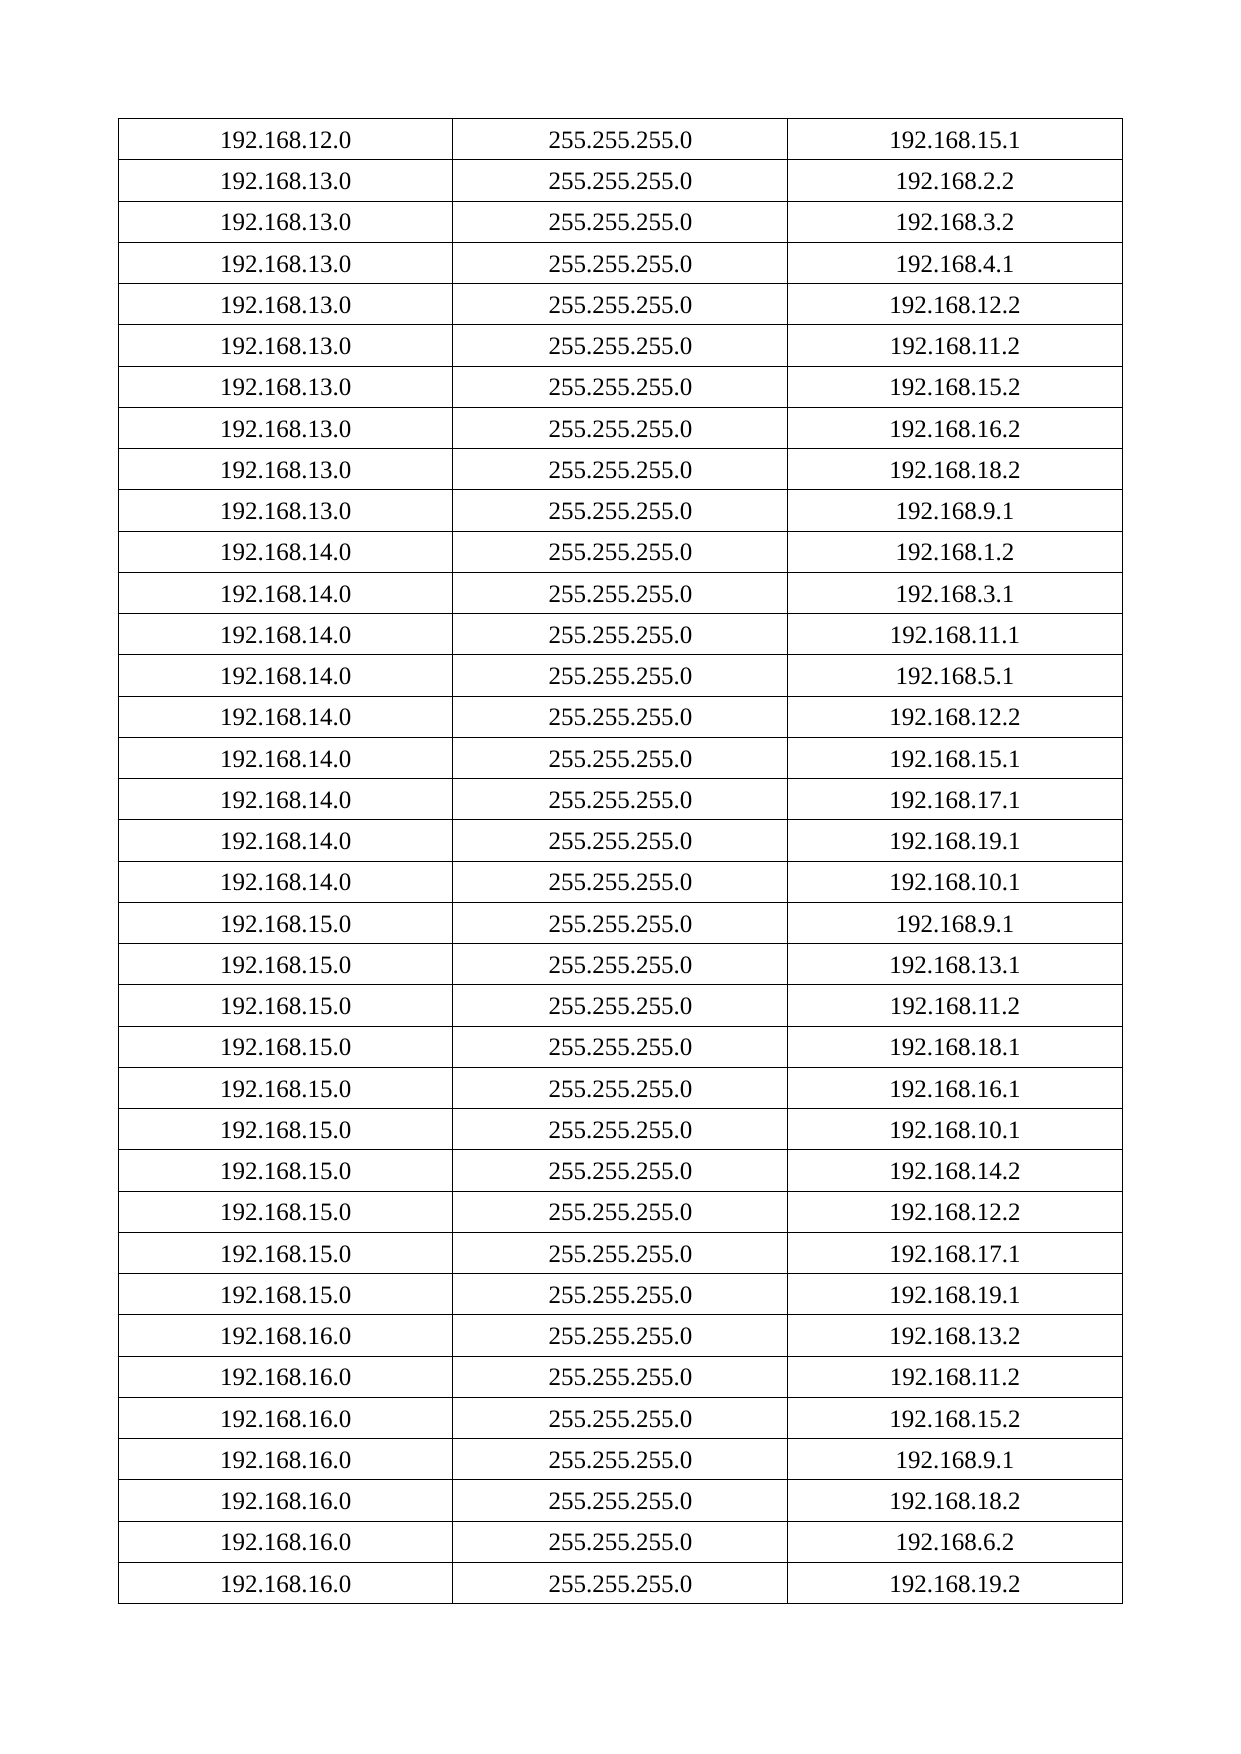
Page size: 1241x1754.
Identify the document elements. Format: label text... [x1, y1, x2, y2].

table_cell 192.168.13.0 [119, 325, 452, 366]
table_cell 192.168.11.1 [788, 614, 1122, 654]
table_cell 192.168.6.2 [788, 1522, 1122, 1562]
table_cell 192.168.15.0 [119, 944, 452, 984]
table_cell 255.255.255.0 [453, 1192, 787, 1232]
table_cell 192.168.2.2 [788, 160, 1122, 201]
table_cell 192.168.15.2 [788, 367, 1122, 407]
table_cell 255.255.255.0 [453, 820, 787, 861]
table_cell 192.168.14.0 [119, 573, 452, 613]
table_cell 192.168.13.2 [788, 1315, 1122, 1356]
table_cell 255.255.255.0 [453, 573, 787, 613]
table_cell 192.168.13.0 [119, 243, 452, 283]
table_cell 255.255.255.0 [453, 243, 787, 283]
table_cell 192.168.13.0 [119, 160, 452, 201]
table_cell 192.168.19.1 [788, 820, 1122, 861]
table_cell 255.255.255.0 [453, 1068, 787, 1108]
table_cell 255.255.255.0 [453, 1439, 787, 1479]
table_cell 192.168.13.0 [119, 202, 452, 242]
table_cell 255.255.255.0 [453, 367, 787, 407]
table_cell 255.255.255.0 [453, 903, 787, 943]
table_cell 255.255.255.0 [453, 738, 787, 778]
table_cell 192.168.16.0 [119, 1398, 452, 1438]
table_cell 255.255.255.0 [453, 614, 787, 654]
table_cell 192.168.3.2 [788, 202, 1122, 242]
table_cell 192.168.12.0 [119, 119, 452, 159]
table_cell 255.255.255.0 [453, 779, 787, 819]
table_cell 192.168.14.0 [119, 862, 452, 902]
table_cell 255.255.255.0 [453, 1150, 787, 1191]
table_cell 255.255.255.0 [453, 325, 787, 366]
table_cell 192.168.13.0 [119, 490, 452, 531]
table_cell 192.168.10.1 [788, 1109, 1122, 1149]
table_cell 255.255.255.0 [453, 532, 787, 572]
table_cell 255.255.255.0 [453, 160, 787, 201]
table_cell 192.168.9.1 [788, 490, 1122, 531]
table_cell 255.255.255.0 [453, 1027, 787, 1067]
table_cell 192.168.16.0 [119, 1357, 452, 1397]
table_cell 192.168.14.0 [119, 655, 452, 696]
table_cell 255.255.255.0 [453, 1357, 787, 1397]
table_cell 192.168.19.1 [788, 1274, 1122, 1314]
table_cell 192.168.14.0 [119, 614, 452, 654]
table_cell 192.168.9.1 [788, 1439, 1122, 1479]
table_cell 192.168.9.1 [788, 903, 1122, 943]
table_cell 192.168.15.0 [119, 1192, 452, 1232]
table_cell 192.168.16.0 [119, 1480, 452, 1521]
table_cell 255.255.255.0 [453, 202, 787, 242]
table_cell 192.168.19.2 [788, 1563, 1122, 1603]
table_cell 192.168.13.0 [119, 408, 452, 448]
table_cell 255.255.255.0 [453, 862, 787, 902]
table_cell 192.168.18.2 [788, 1480, 1122, 1521]
table_cell 192.168.14.0 [119, 738, 452, 778]
table_cell 192.168.16.0 [119, 1439, 452, 1479]
table_cell 192.168.17.1 [788, 1233, 1122, 1273]
table_cell 255.255.255.0 [453, 1109, 787, 1149]
table_cell 192.168.13.0 [119, 449, 452, 489]
table_cell 192.168.3.1 [788, 573, 1122, 613]
table_cell 192.168.14.0 [119, 820, 452, 861]
table_cell 192.168.15.1 [788, 119, 1122, 159]
table_cell 192.168.5.1 [788, 655, 1122, 696]
table_cell 192.168.16.2 [788, 408, 1122, 448]
table_cell 255.255.255.0 [453, 119, 787, 159]
table_cell 192.168.15.0 [119, 1068, 452, 1108]
table_cell 192.168.14.0 [119, 779, 452, 819]
table_cell 255.255.255.0 [453, 944, 787, 984]
table_cell 192.168.11.2 [788, 1357, 1122, 1397]
table_cell 192.168.15.1 [788, 738, 1122, 778]
table_cell 192.168.13.1 [788, 944, 1122, 984]
table_cell 192.168.12.2 [788, 1192, 1122, 1232]
table_cell 192.168.16.0 [119, 1563, 452, 1603]
table_cell 255.255.255.0 [453, 1522, 787, 1562]
table_cell 255.255.255.0 [453, 449, 787, 489]
table_cell 192.168.10.1 [788, 862, 1122, 902]
table_cell 192.168.15.0 [119, 985, 452, 1026]
table_cell 255.255.255.0 [453, 1233, 787, 1273]
table_cell 192.168.11.2 [788, 325, 1122, 366]
table_cell 192.168.14.0 [119, 697, 452, 737]
table_cell 192.168.16.0 [119, 1522, 452, 1562]
table_cell 255.255.255.0 [453, 1315, 787, 1356]
table_cell 192.168.15.0 [119, 1109, 452, 1149]
table_cell 192.168.13.0 [119, 367, 452, 407]
table_cell 192.168.4.1 [788, 243, 1122, 283]
table_cell 255.255.255.0 [453, 655, 787, 696]
table_cell 192.168.15.0 [119, 1150, 452, 1191]
table_cell 255.255.255.0 [453, 1274, 787, 1314]
table_cell 192.168.15.0 [119, 1274, 452, 1314]
table_cell 255.255.255.0 [453, 284, 787, 324]
table_cell 192.168.14.0 [119, 532, 452, 572]
table_cell 192.168.18.2 [788, 449, 1122, 489]
table_cell 192.168.18.1 [788, 1027, 1122, 1067]
table_cell 192.168.11.2 [788, 985, 1122, 1026]
table_cell 192.168.15.0 [119, 903, 452, 943]
table_cell 192.168.14.2 [788, 1150, 1122, 1191]
table_cell 192.168.1.2 [788, 532, 1122, 572]
table_cell 255.255.255.0 [453, 408, 787, 448]
table_cell 192.168.15.0 [119, 1027, 452, 1067]
table_cell 255.255.255.0 [453, 490, 787, 531]
table_cell 255.255.255.0 [453, 697, 787, 737]
table_cell 255.255.255.0 [453, 1563, 787, 1603]
table_cell 255.255.255.0 [453, 1398, 787, 1438]
table_cell 192.168.15.0 [119, 1233, 452, 1273]
table_cell 255.255.255.0 [453, 1480, 787, 1521]
table_cell 192.168.17.1 [788, 779, 1122, 819]
table_cell 192.168.15.2 [788, 1398, 1122, 1438]
table_cell 255.255.255.0 [453, 985, 787, 1026]
table_cell 192.168.13.0 [119, 284, 452, 324]
table_cell 192.168.12.2 [788, 697, 1122, 737]
table_cell 192.168.16.0 [119, 1315, 452, 1356]
table_cell 192.168.16.1 [788, 1068, 1122, 1108]
table_cell 192.168.12.2 [788, 284, 1122, 324]
